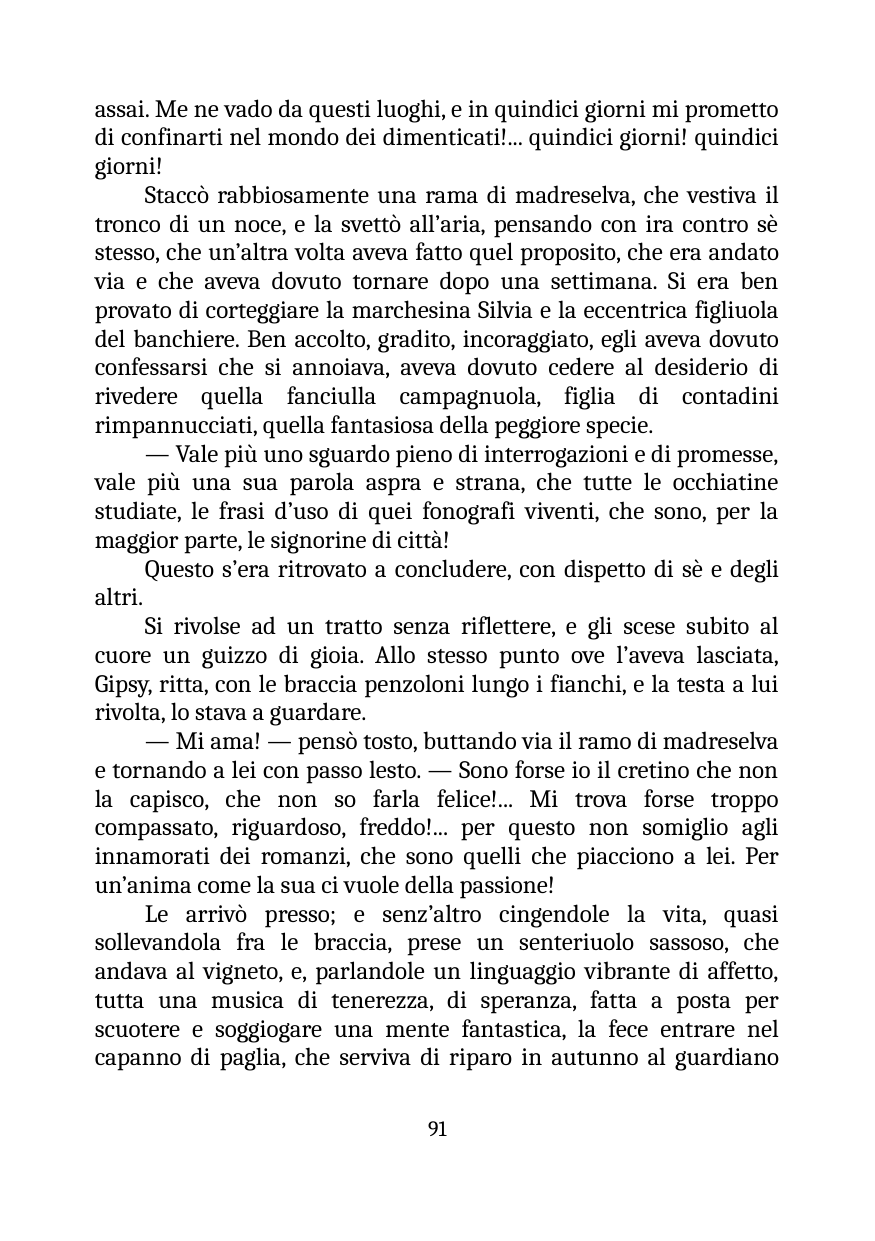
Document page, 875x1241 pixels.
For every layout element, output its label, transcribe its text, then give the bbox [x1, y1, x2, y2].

text — Mi ama! — pensò tosto, buttando via il ramo di madreselva e tornando a lei con passo lesto. — Sono forse io il cretino che non la capisco, che non so farla felice!... Mi trova forse troppo compassato, riguardoso, freddo!... per questo non somiglio agli innamorati dei romanzi, che sono quelli che piacciono a lei. Per un’anima come la sua ci vuole della passione! [94, 727, 779, 899]
text Le arrivò presso; e senz’altro cingendole la vita, quasi sollevandola fra le braccia, prese un senteriuolo sassoso, che andava al vigneto, e, parlandole un linguaggio vibrante di affetto, tutta una musica di tenerezza, di speranza, fatta a posta per scuotere e soggiogare una mente fantastica, la fece entrare nel capanno di paglia, che serviva di riparo in autunno al guardiano [94, 899, 779, 1072]
text — Vale più uno sguardo pieno di interrogazioni e di promesse, vale più una sua parola aspra e strana, che tutte le occhiatine studiate, le frasi d’uso di quei fonografi viventi, che sono, per la maggior parte, le signorine di città! [94, 439, 779, 554]
text Si rivolse ad un tratto senza riflettere, e gli scese subito al cuore un guizzo di gioia. Allo stesso punto ove l’aveva lasciata, Gipsy, ritta, con le braccia penzoloni lungo i fianchi, e la testa a lui rivolta, lo stava a guardare. [94, 612, 779, 727]
text Questo s’era ritrovato a concludere, con dispetto di sè e degli altri. [94, 554, 779, 612]
text Staccò rabbiosamente una rama di madreselva, che vestiva il tronco di un noce, e la svettò all’aria, pensando con ira contro sè stesso, che un’altra volta aveva fatto quel proposito, che era andato via e che aveva dovuto tornare dopo una settimana. Si era ben provato di corteggiare la marchesina Silvia e la eccentrica figliuola del banchiere. Ben accolto, gradito, incoraggiato, egli aveva dovuto confessarsi che si annoiava, aveva dovuto cedere al desiderio di rivedere quella fanciulla campagnuola, figlia di contadini rimpannucciati, quella fantasiosa della peggiore specie. [94, 181, 779, 439]
text assai. Me ne vado da questi luoghi, e in quindici giorni mi prometto di confinarti nel mondo dei dimenticati!... quindici giorni! quindici giorni! [94, 94, 779, 181]
